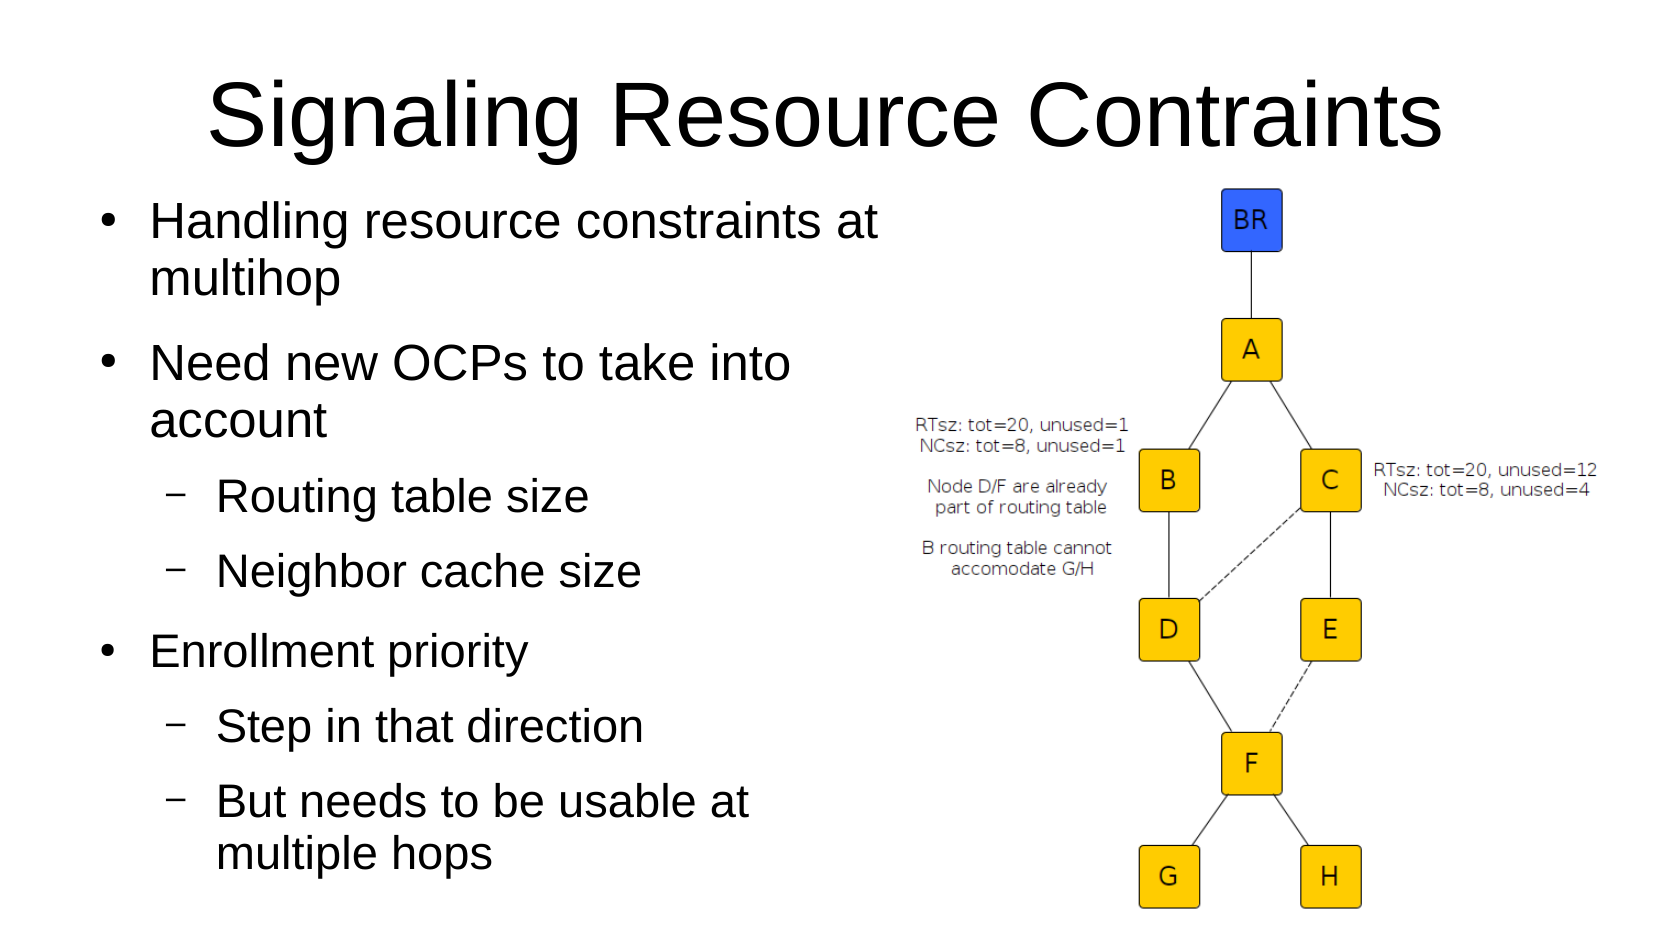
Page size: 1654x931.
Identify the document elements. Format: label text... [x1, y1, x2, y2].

title Signaling Resource Contraints [82, 37, 1571, 193]
picture [897, 172, 1619, 924]
list Handling resource constraints at multihop Need new OCPs to take into account Routing table size Neighbor cache size Enrollment priority Step in that direction But needs to be usable at multiple hops [82, 192, 886, 886]
